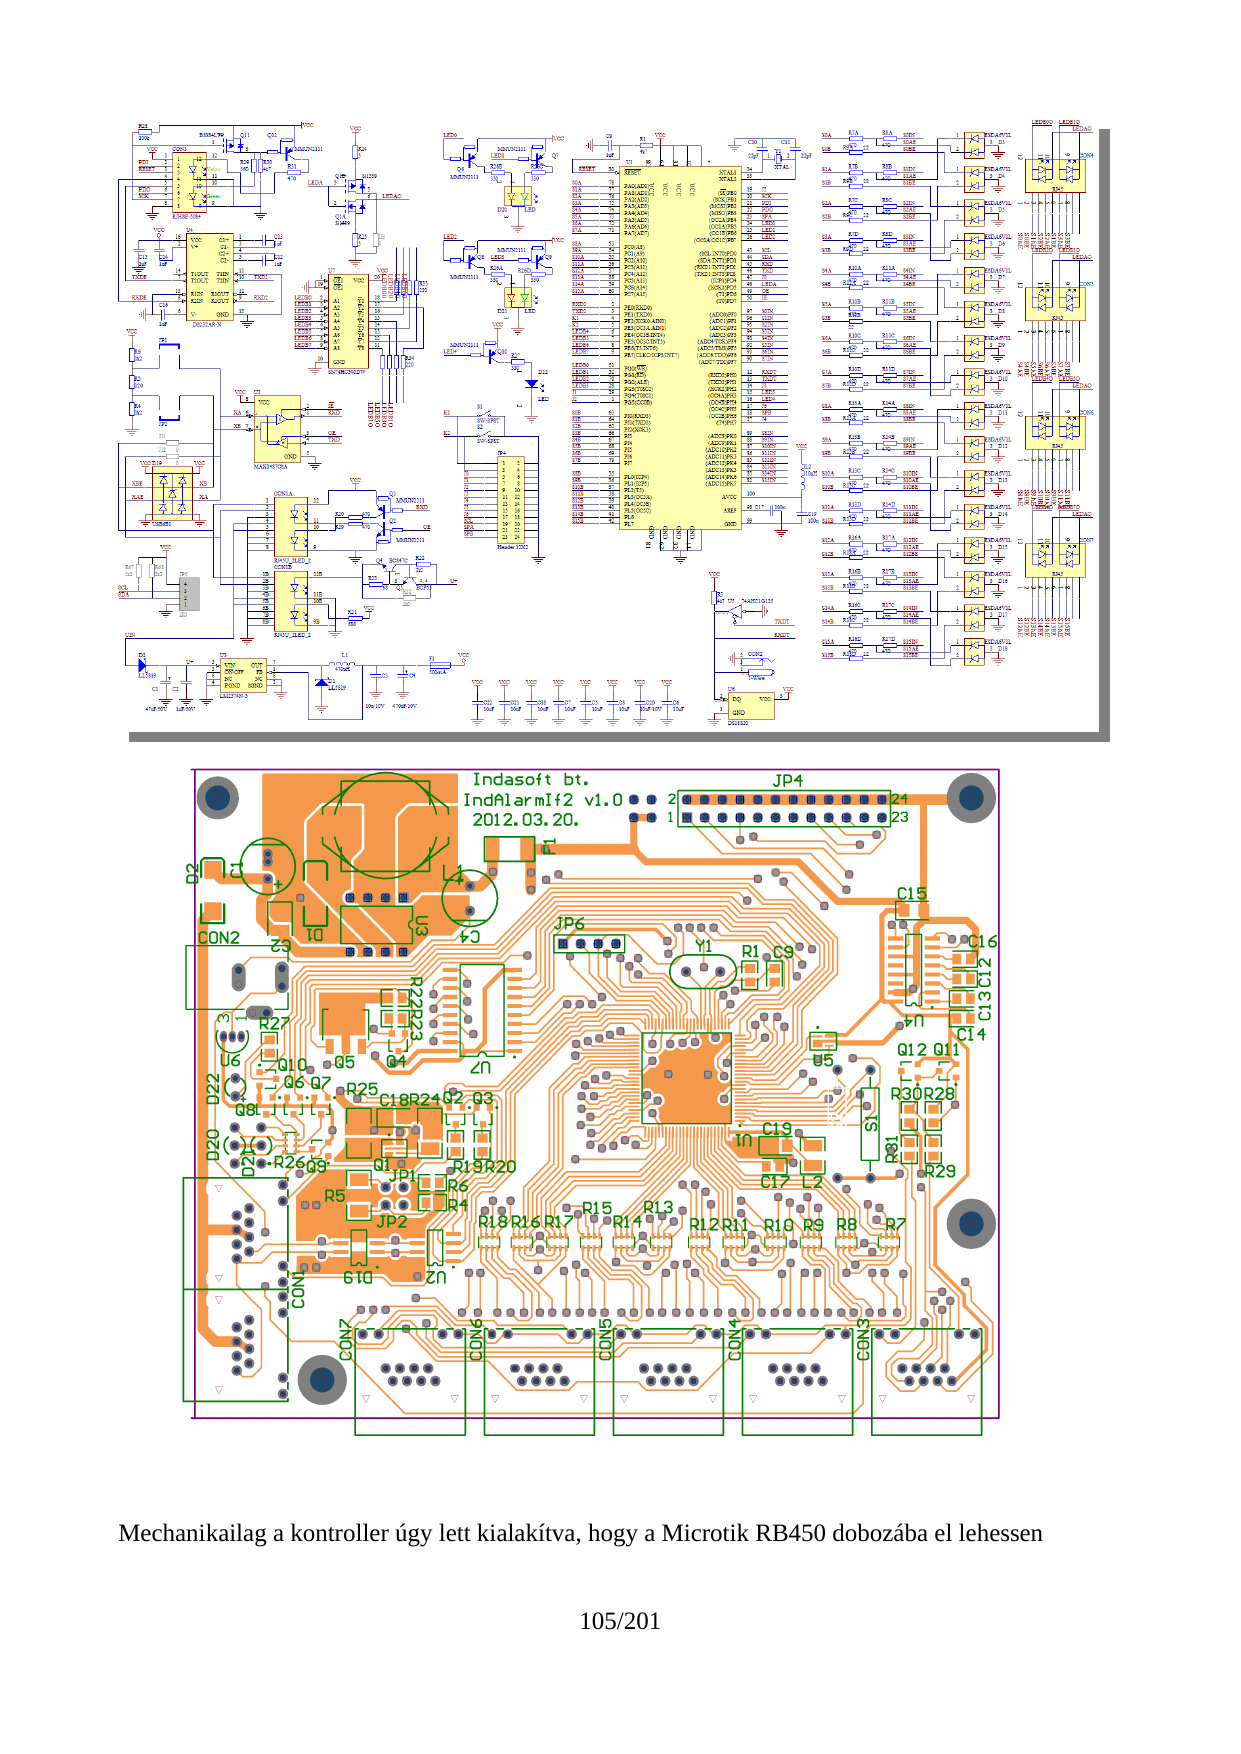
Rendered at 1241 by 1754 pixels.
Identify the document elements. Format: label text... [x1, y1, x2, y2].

picture [118, 762, 1039, 1449]
text Mechanikailag a kontroller úgy lett kialakítva, hogy a Microtik RB450 dobozába el lehessen [118, 1518, 1122, 1547]
picture [118, 118, 1099, 732]
